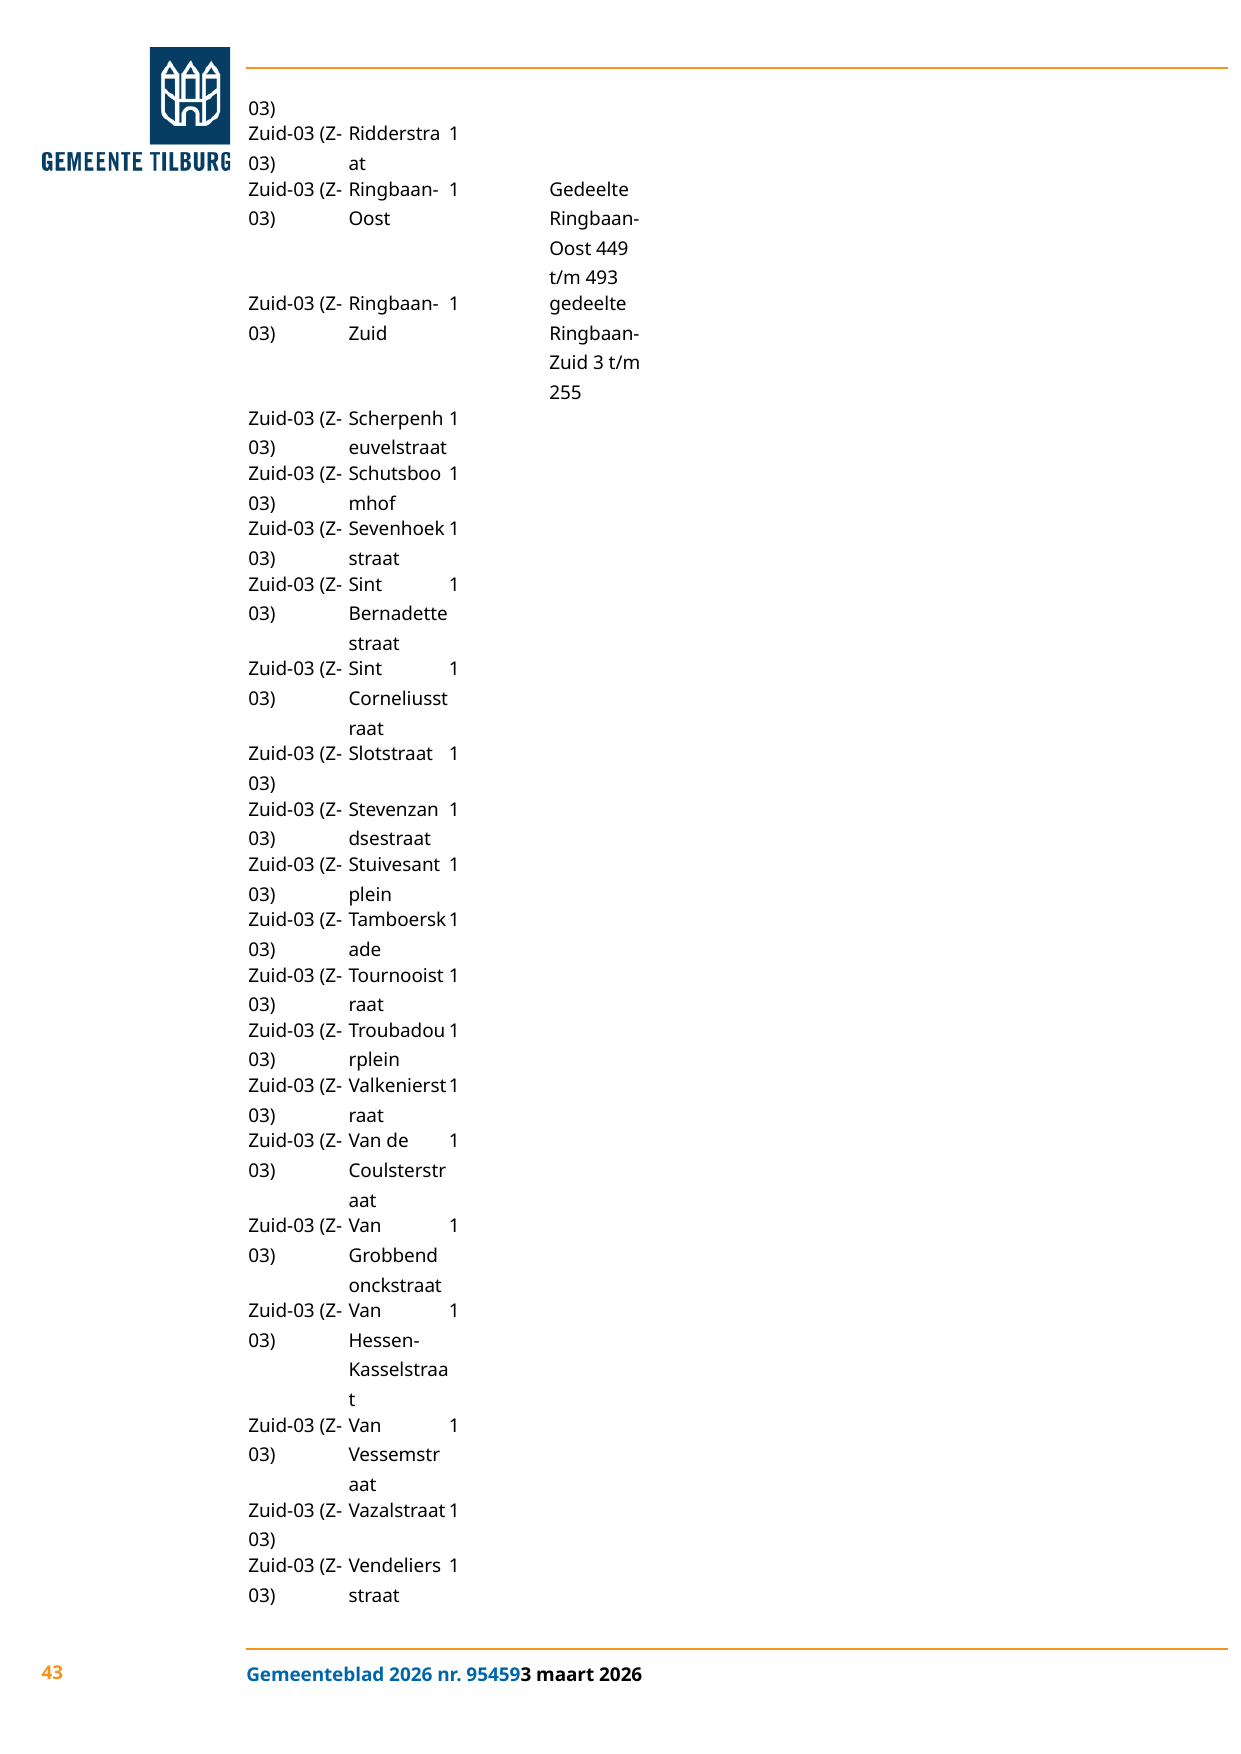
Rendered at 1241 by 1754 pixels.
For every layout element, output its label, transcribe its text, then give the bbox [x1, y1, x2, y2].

table_cell [549, 1552, 649, 1607]
table_cell Zuid-03 (Z-03) [248, 1412, 348, 1497]
table_cell 1 [449, 851, 549, 906]
table_cell Zuid-03 (Z-03) [248, 1497, 348, 1552]
table_cell Zuid-03 (Z-03) [248, 121, 348, 176]
table_cell Zuid-03 (Z-03) [248, 571, 348, 656]
table_cell 1 [449, 656, 549, 741]
table_cell Vendeliersstraat [348, 1552, 449, 1607]
table_cell Troubadourplein [348, 1017, 449, 1072]
table_cell Sint Bernadettestraat [348, 571, 449, 656]
table_cell [549, 95, 649, 121]
table_cell Zuid-03 (Z-03) [248, 851, 348, 906]
table_cell Tamboerskade [348, 906, 449, 962]
table_cell [549, 906, 649, 962]
table_cell 1 [449, 176, 549, 290]
table_cell 1 [449, 515, 549, 571]
table_cell [549, 656, 649, 741]
table_cell [549, 1412, 649, 1497]
table_cell [549, 741, 649, 796]
table_cell Tournooistraat [348, 962, 449, 1017]
table_cell 1 [449, 1213, 549, 1297]
table_cell Zuid-03 (Z-03) [248, 1213, 348, 1297]
table_cell Van Hessen-Kasselstraat [348, 1298, 449, 1412]
table_cell Ridderstraat [348, 121, 449, 176]
table_cell Van Grobbendonckstraat [348, 1213, 449, 1297]
table_cell 1 [449, 741, 549, 796]
table_cell Zuid-03 (Z-03) [248, 1552, 348, 1607]
table_cell Zuid-03 (Z-03) [248, 962, 348, 1017]
table_cell Valkenierstraat [348, 1073, 449, 1128]
table_cell Van Vessemstraat [348, 1412, 449, 1497]
table_cell [549, 571, 649, 656]
table_cell 1 [449, 906, 549, 962]
table_cell 1 [449, 121, 549, 176]
table_cell Stevenzandsestraat [348, 796, 449, 851]
table_cell Zuid-03 (Z-03) [248, 460, 348, 515]
table_cell 1 [449, 796, 549, 851]
table_cell Ringbaan-Zuid [348, 290, 449, 405]
table_cell 1 [449, 1073, 549, 1128]
table_cell [549, 1017, 649, 1072]
table_cell [348, 95, 449, 121]
table_cell gedeelte Ringbaan-Zuid 3 t/m 255 [549, 290, 649, 405]
picture [41, 47, 231, 172]
table_cell [549, 1073, 649, 1128]
table_cell Scherpenheuvelstraat [348, 405, 449, 460]
table_cell Sint Corneliusstraat [348, 656, 449, 741]
table_cell 1 [449, 1298, 549, 1412]
table_cell [449, 95, 549, 121]
table_cell [549, 405, 649, 460]
table_cell Slotstraat [348, 741, 449, 796]
table_cell Zuid-03 (Z-03) [248, 656, 348, 741]
table_cell Zuid-03 (Z-03) [248, 290, 348, 405]
table_cell [549, 121, 649, 176]
table_cell [549, 1497, 649, 1552]
table_cell Zuid-03 (Z-03) [248, 1017, 348, 1072]
table_cell [549, 515, 649, 571]
table_cell 1 [449, 1412, 549, 1497]
table_cell Zuid-03 (Z-03) [248, 176, 348, 290]
table_cell Van de Coulsterstraat [348, 1128, 449, 1213]
table_cell Ringbaan-Oost [348, 176, 449, 290]
table_cell Zuid-03 (Z-03) [248, 515, 348, 571]
table_cell [549, 460, 649, 515]
table_cell 03) [248, 95, 348, 121]
table_cell Schutsboomhof [348, 460, 449, 515]
table_cell [549, 1213, 649, 1297]
table_cell 1 [449, 290, 549, 405]
table_cell Gedeelte Ringbaan-Oost 449 t/m 493 [549, 176, 649, 290]
table_cell Zuid-03 (Z-03) [248, 796, 348, 851]
table_cell 1 [449, 405, 549, 460]
table_cell Zuid-03 (Z-03) [248, 405, 348, 460]
table_cell [549, 1298, 649, 1412]
table_cell Sevenhoekstraat [348, 515, 449, 571]
table_cell [549, 851, 649, 906]
table_cell 1 [449, 571, 549, 656]
table_cell 1 [449, 1128, 549, 1213]
table_cell 1 [449, 460, 549, 515]
table_cell Zuid-03 (Z-03) [248, 906, 348, 962]
table_cell 1 [449, 962, 549, 1017]
table_cell 1 [449, 1552, 549, 1607]
table_cell [549, 1128, 649, 1213]
table_cell [549, 962, 649, 1017]
table_cell Zuid-03 (Z-03) [248, 741, 348, 796]
table_cell Zuid-03 (Z-03) [248, 1073, 348, 1128]
table_cell Vazalstraat [348, 1497, 449, 1552]
table_cell 1 [449, 1497, 549, 1552]
table_cell Zuid-03 (Z-03) [248, 1128, 348, 1213]
table_cell [549, 796, 649, 851]
table_cell 1 [449, 1017, 549, 1072]
table_cell Stuivesantplein [348, 851, 449, 906]
table_cell Zuid-03 (Z-03) [248, 1298, 348, 1412]
